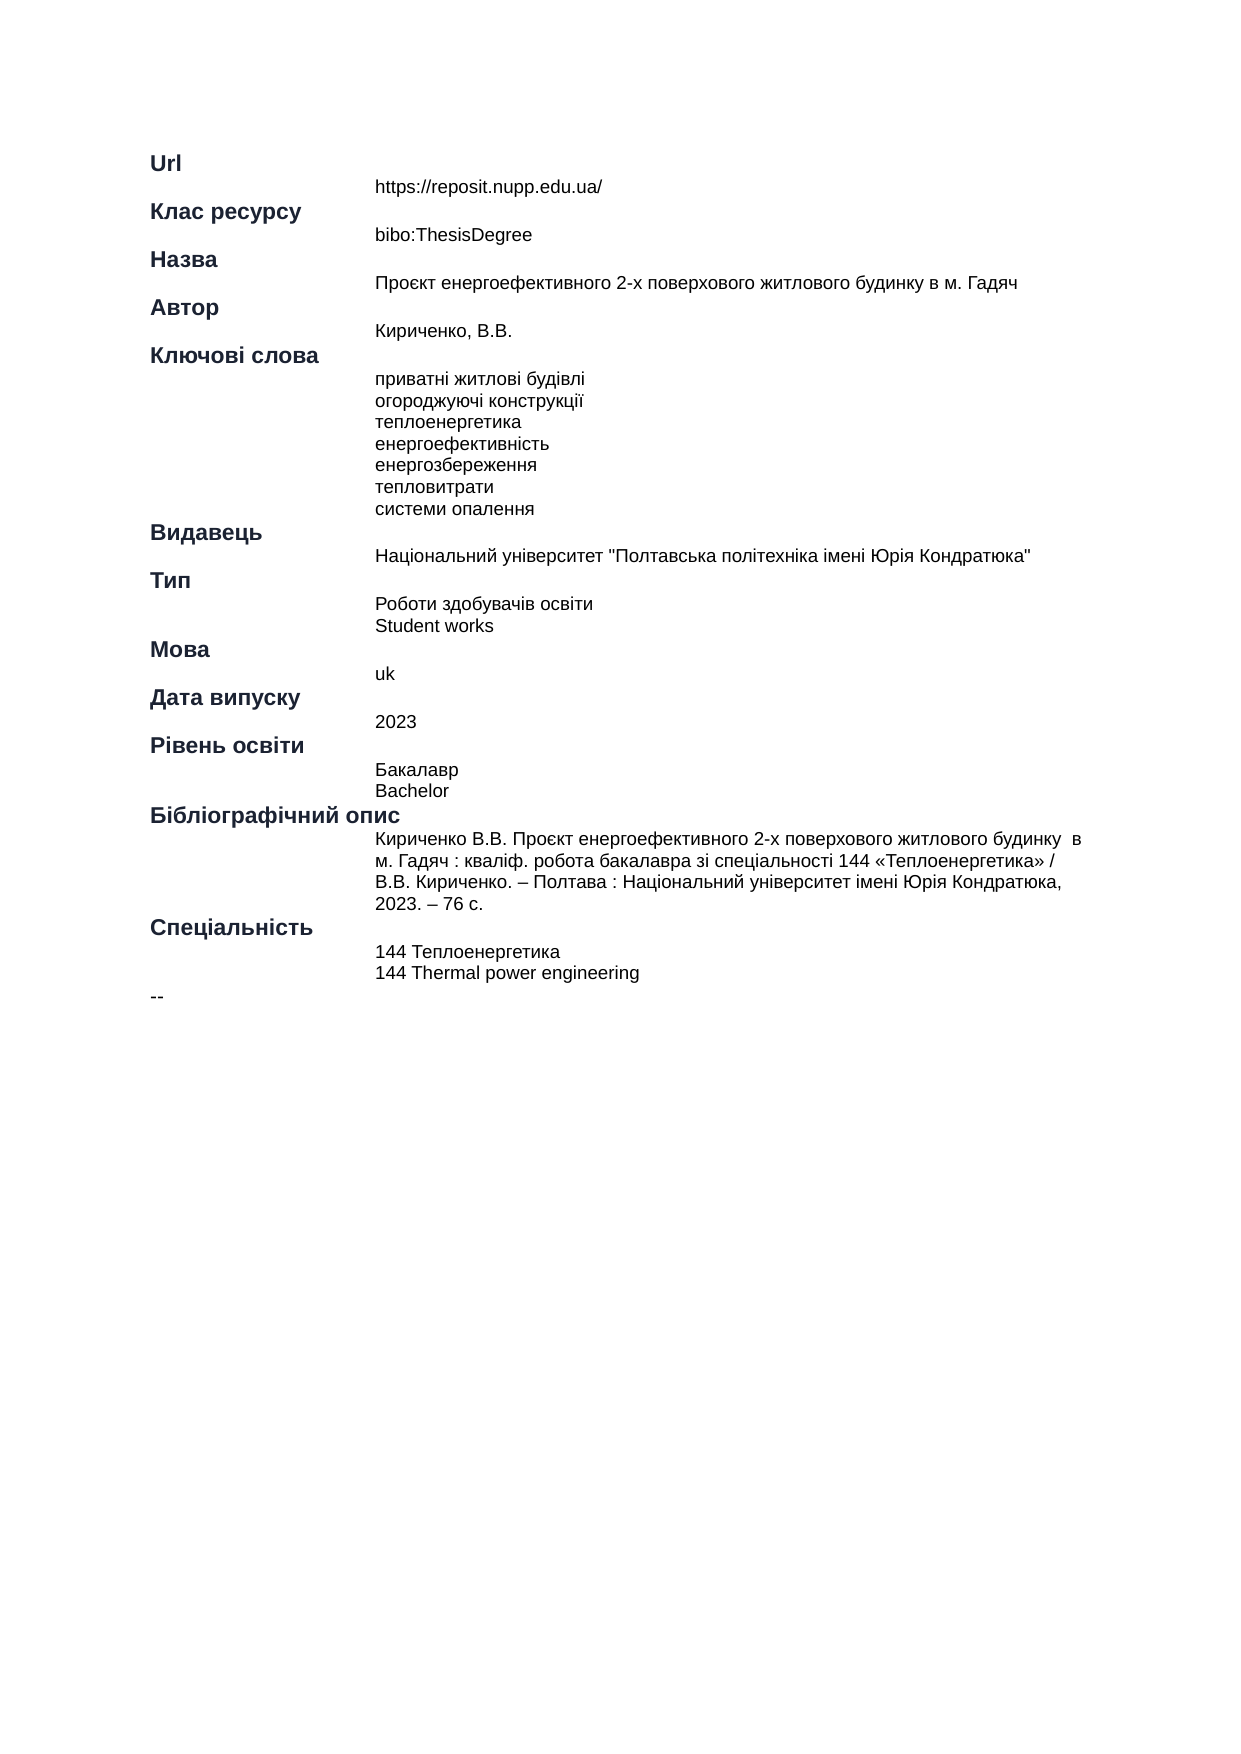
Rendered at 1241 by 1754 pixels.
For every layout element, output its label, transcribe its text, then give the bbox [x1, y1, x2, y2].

text енергозбереження [375, 454, 1090, 476]
text Клас ресурсу [150, 198, 1090, 224]
text Bachelor [375, 780, 1090, 802]
text Спеціальність [150, 914, 1090, 941]
text Національний університет "Полтавська політехніка імені Юрія Кондратюка" [375, 545, 1090, 567]
text uk [375, 663, 1090, 684]
text приватні житлові будівлі [375, 368, 1090, 389]
text Url [150, 150, 1090, 176]
text Назва [150, 246, 1090, 272]
text Мова [150, 636, 1090, 663]
text теплоенергетика [375, 411, 1090, 433]
text Бакалавр [375, 758, 1090, 780]
text системи опалення [375, 497, 1090, 519]
text -- [150, 984, 1090, 1008]
text Бібліографічний опис [150, 802, 1090, 828]
text енергоефективність [375, 433, 1090, 454]
text Автор [150, 294, 1090, 320]
text Проєкт енергоефективного 2-х поверхового житлового будинку в м. Гадяч [375, 272, 1090, 294]
text Кириченко, В.В. [375, 320, 1090, 342]
text 144 Thermal power engineering [375, 962, 1090, 984]
text bibo:ThesisDegree [375, 224, 1090, 246]
text 144 Теплоенергетика [375, 941, 1090, 962]
text https://reposit.nupp.edu.ua/ [375, 176, 1090, 198]
text Student works [375, 615, 1090, 636]
text тепловитрати [375, 476, 1090, 497]
text Кириченко В.В. Проєкт енергоефективного 2-х поверхового житлового будинку в м. Гадяч : кваліф. робота бакалавра зі спеціальності 144 «Теплоенергетика» / В.В. Кириченко. – Полтава : Національний університет імені Юрія Кондратюка, 2023. – 76 с. [375, 828, 1090, 914]
text Дата випуску [150, 684, 1090, 711]
text Ключові слова [150, 342, 1090, 368]
text огороджуючі конструкції [375, 389, 1090, 411]
text Видавець [150, 519, 1090, 545]
text Рівень освіти [150, 732, 1090, 758]
text Тип [150, 567, 1090, 593]
text Роботи здобувачів освіти [375, 593, 1090, 615]
text 2023 [375, 711, 1090, 732]
